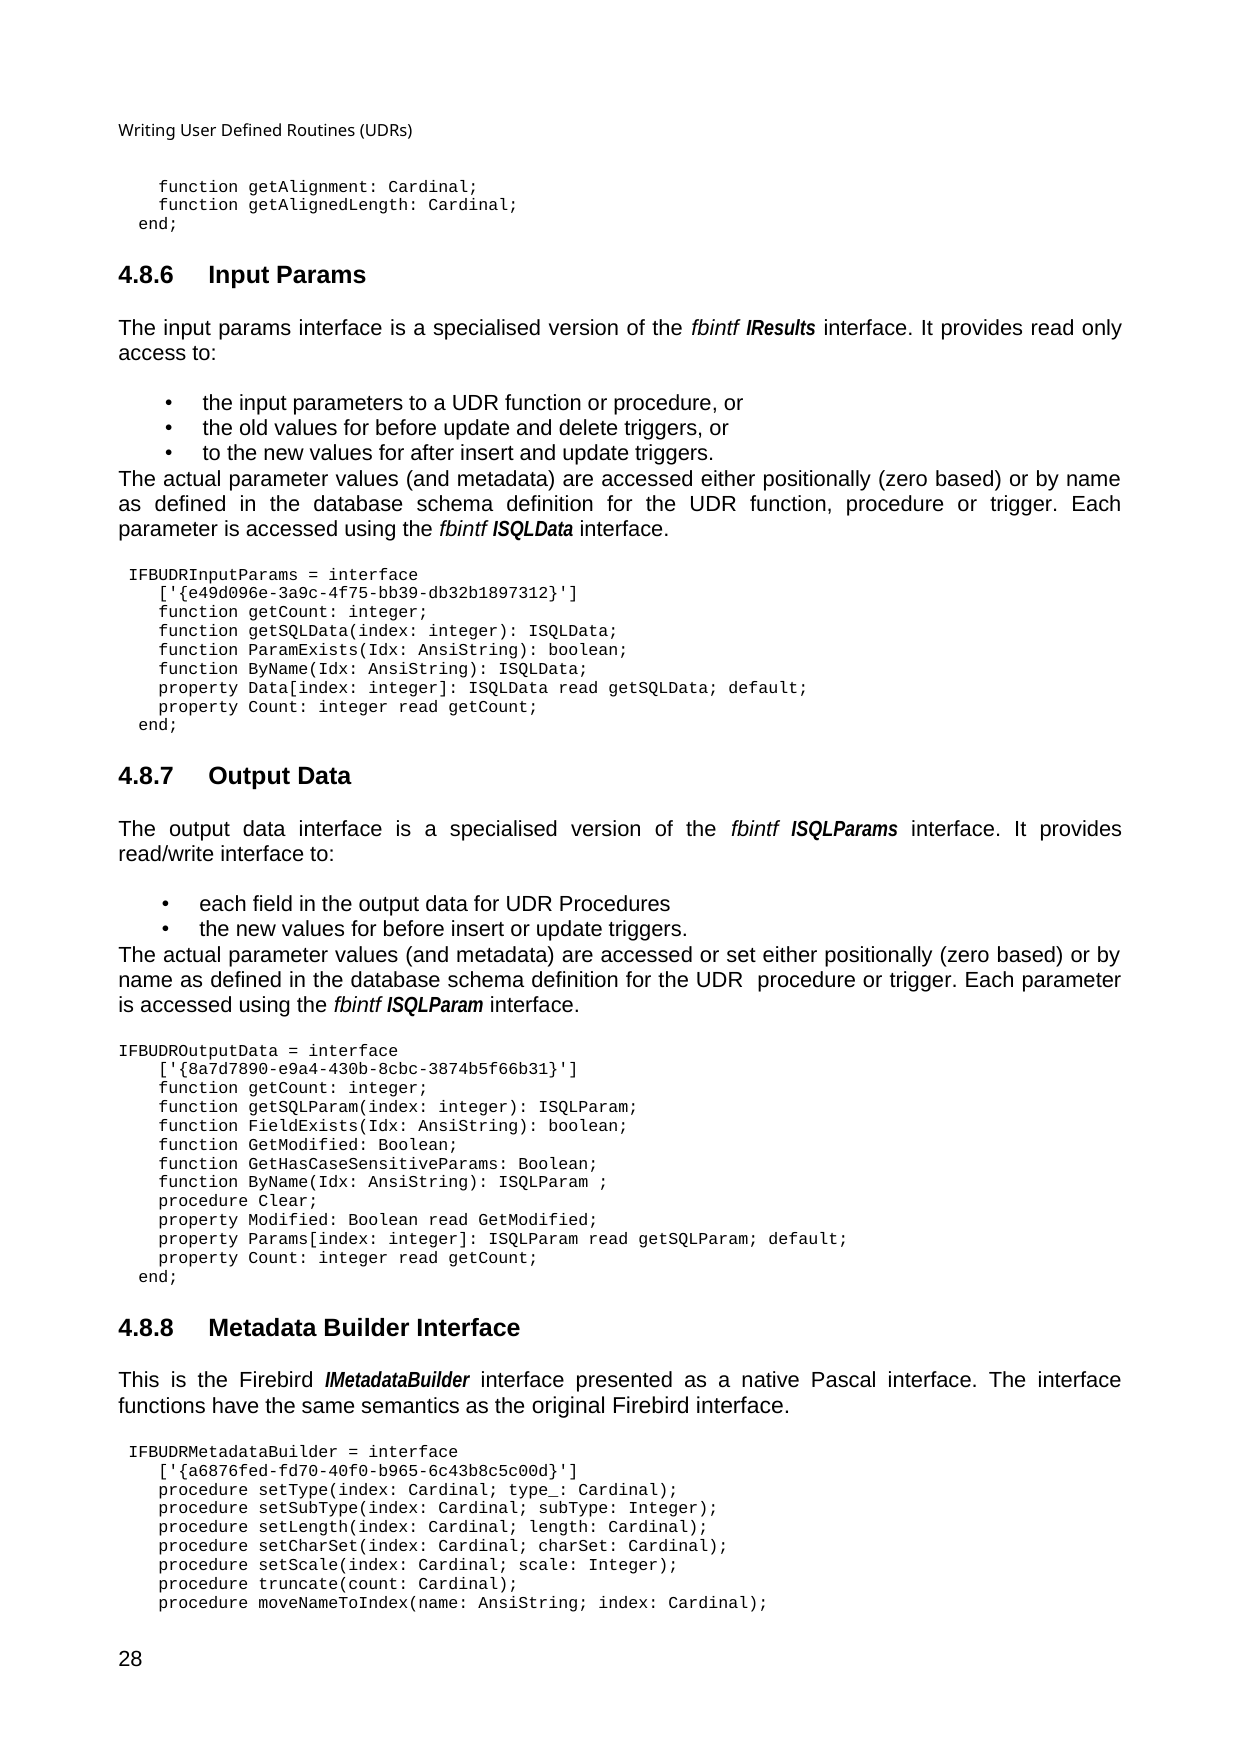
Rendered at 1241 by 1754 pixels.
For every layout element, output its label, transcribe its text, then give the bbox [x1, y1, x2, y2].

text ['{8a7d7890-e9a4-430b-8cbc-3874b5f66b31}'] [118, 1061, 1122, 1080]
text IFBUDRMetadataBuilder = interface [118, 1443, 1122, 1462]
text The actual parameter values (and metadata) are accessed or set either positionally (zero based) or by name as defined in the database schema definition for the UDR procedure or trigger. Each parameter is accessed using the fbintf ISQLParam interface. [118, 941, 1122, 1017]
subtitle Output Data [118, 761, 1122, 790]
text The input params interface is a specialised version of the fbintf IResults interface. It provides read only access to: [118, 314, 1122, 365]
text ['{a6876fed-fd70-40f0-b965-6c43b8c5c00d}'] [118, 1462, 1122, 1481]
text The actual parameter values (and metadata) are accessed either positionally (zero based) or by name as defined in the database schema definition for the UDR function, procedure or trigger. Each parameter is accessed using the fbintf ISQLData interface. [118, 466, 1122, 541]
text This is the Firebird IMetadataBuilder interface presented as a native Pascal interface. The interface functions have the same semantics as the original Firebird interface. [118, 1367, 1122, 1418]
text property Modified: Boolean read GetModified; [118, 1212, 1122, 1231]
text function ByName(Idx: AnsiString): ISQLData; [118, 660, 1122, 679]
text procedure setLength(index: Cardinal; length: Cardinal); [118, 1519, 1122, 1538]
text function GetModified: Boolean; [118, 1136, 1122, 1155]
text end; [118, 1268, 1122, 1287]
list each field in the output data for UDR Procedures [162, 891, 1122, 916]
text procedure setCharSet(index: Cardinal; charSet: Cardinal); [118, 1538, 1122, 1557]
text procedure moveNameToIndex(name: AnsiString; index: Cardinal); [118, 1594, 1122, 1613]
text end; [118, 216, 1122, 235]
text function getAlignedLength: Cardinal; [118, 197, 1122, 216]
text procedure setSubType(index: Cardinal; subType: Integer); [118, 1500, 1122, 1519]
text function FieldExists(Idx: AnsiString): boolean; [118, 1117, 1122, 1136]
text IFBUDRInputParams = interface [118, 566, 1122, 585]
text IFBUDROutputData = interface [118, 1042, 1122, 1061]
list the new values for before insert or update triggers. [162, 916, 1122, 941]
text function ByName(Idx: AnsiString): ISQLParam ; [118, 1174, 1122, 1193]
list to the new values for after insert and update triggers. [165, 440, 1122, 466]
text procedure setScale(index: Cardinal; scale: Integer); [118, 1557, 1122, 1576]
text function getCount: integer; [118, 604, 1122, 623]
subtitle Metadata Builder Interface [118, 1313, 1122, 1341]
text function getCount: integer; [118, 1080, 1122, 1099]
text property Count: integer read getCount; [118, 698, 1122, 717]
text procedure Clear; [118, 1193, 1122, 1212]
text procedure truncate(count: Cardinal); [118, 1576, 1122, 1594]
text function ParamExists(Idx: AnsiString): boolean; [118, 642, 1122, 660]
text function getSQLParam(index: integer): ISQLParam; [118, 1099, 1122, 1117]
text function GetHasCaseSensitiveParams: Boolean; [118, 1155, 1122, 1174]
text procedure setType(index: Cardinal; type_: Cardinal); [118, 1481, 1122, 1500]
text property Params[index: integer]: ISQLParam read getSQLParam; default; [118, 1231, 1122, 1249]
text function getAlignment: Cardinal; [118, 178, 1122, 197]
list the old values for before update and delete triggers, or [165, 415, 1122, 440]
text property Data[index: integer]: ISQLData read getSQLData; default; [118, 679, 1122, 698]
text ['{e49d096e-3a9c-4f75-bb39-db32b1897312}'] [118, 585, 1122, 604]
subtitle Input Params [118, 260, 1122, 289]
text function getSQLData(index: integer): ISQLData; [118, 623, 1122, 642]
text The output data interface is a specialised version of the fbintf ISQLParams interface. It provides read/write interface to: [118, 816, 1122, 866]
list the input parameters to a UDR function or procedure, or [165, 390, 1122, 415]
text property Count: integer read getCount; [118, 1249, 1122, 1268]
text end; [118, 717, 1122, 736]
